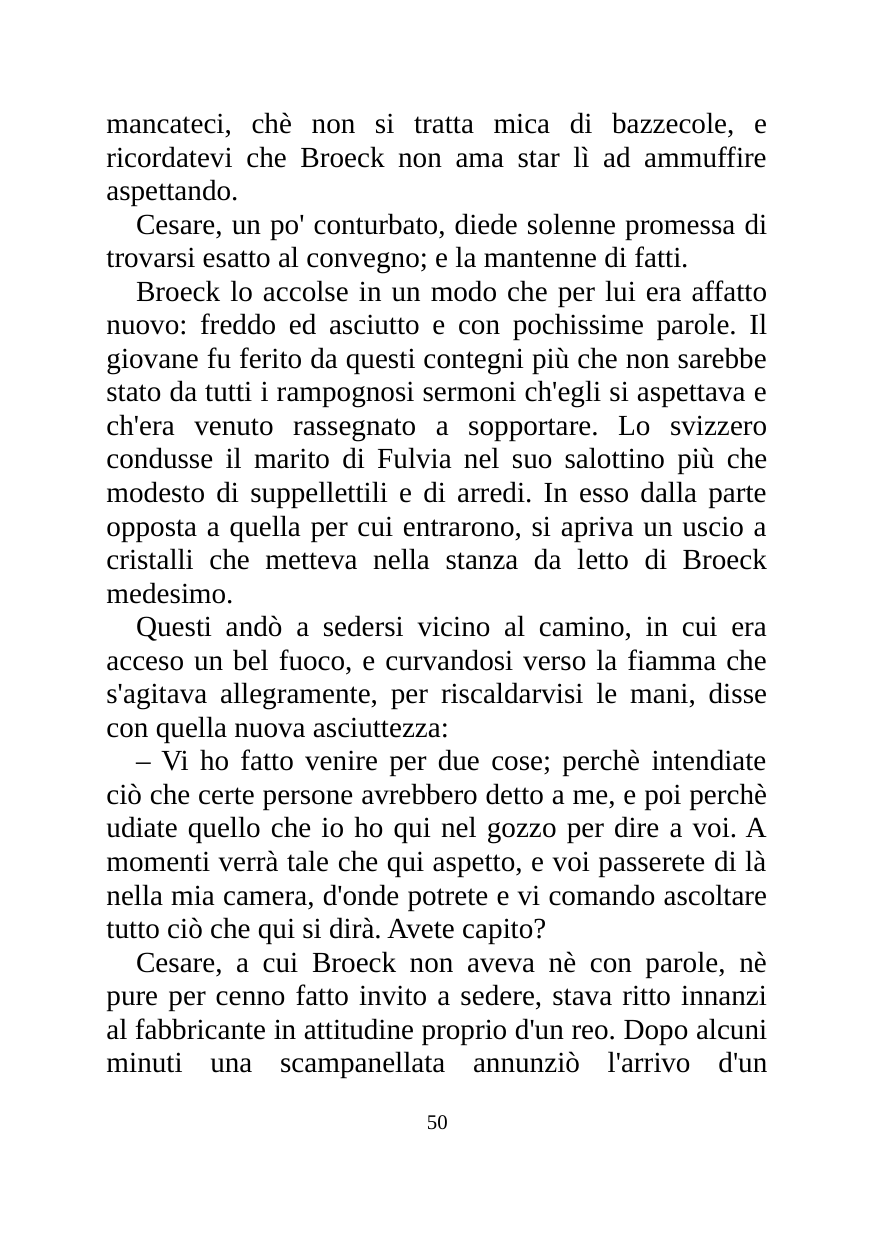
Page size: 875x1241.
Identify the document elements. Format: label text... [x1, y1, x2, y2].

text mancateci, chè non si tratta mica di bazzecole, e ricordatevi che Broeck non ama star lì ad ammuffire aspettando. [106, 106, 768, 207]
text Cesare, a cui Broeck non aveva nè con parole, nè pure per cenno fatto invito a sedere, stava ritto innanzi al fabbricante in attitudine proprio d'un reo. Dopo alcuni minuti una scampanellata annunziò l'arrivo d'un [106, 945, 768, 1079]
text – Vi ho fatto venire per due cose; perchè intendiate ciò che certe persone avrebbero detto a me, e poi perchè udiate quello che io ho qui nel gozzo per dire a voi. A momenti verrà tale che qui aspetto, e voi passerete di là nella mia camera, d'onde potrete e vi comando ascoltare tutto ciò che qui si dirà. Avete capito? [106, 743, 768, 945]
text Questi andò a sedersi vicino al camino, in cui era acceso un bel fuoco, e curvandosi verso la fiamma che s'agitava allegramente, per riscaldarvisi le mani, disse con quella nuova asciuttezza: [106, 609, 768, 743]
text Broeck lo accolse in un modo che per lui era affatto nuovo: freddo ed asciutto e con pochissime parole. Il giovane fu ferito da questi contegni più che non sarebbe stato da tutti i rampognosi sermoni ch'egli si aspettava e ch'era venuto rassegnato a sopportare. Lo svizzero condusse il marito di Fulvia nel suo salottino più che modesto di suppellettili e di arredi. In esso dalla parte opposta a quella per cui entrarono, si apriva un uscio a cristalli che metteva nella stanza da letto di Broeck medesimo. [106, 274, 768, 609]
text Cesare, un po' conturbato, diede solenne promessa di trovarsi esatto al convegno; e la mantenne di fatti. [106, 207, 768, 274]
